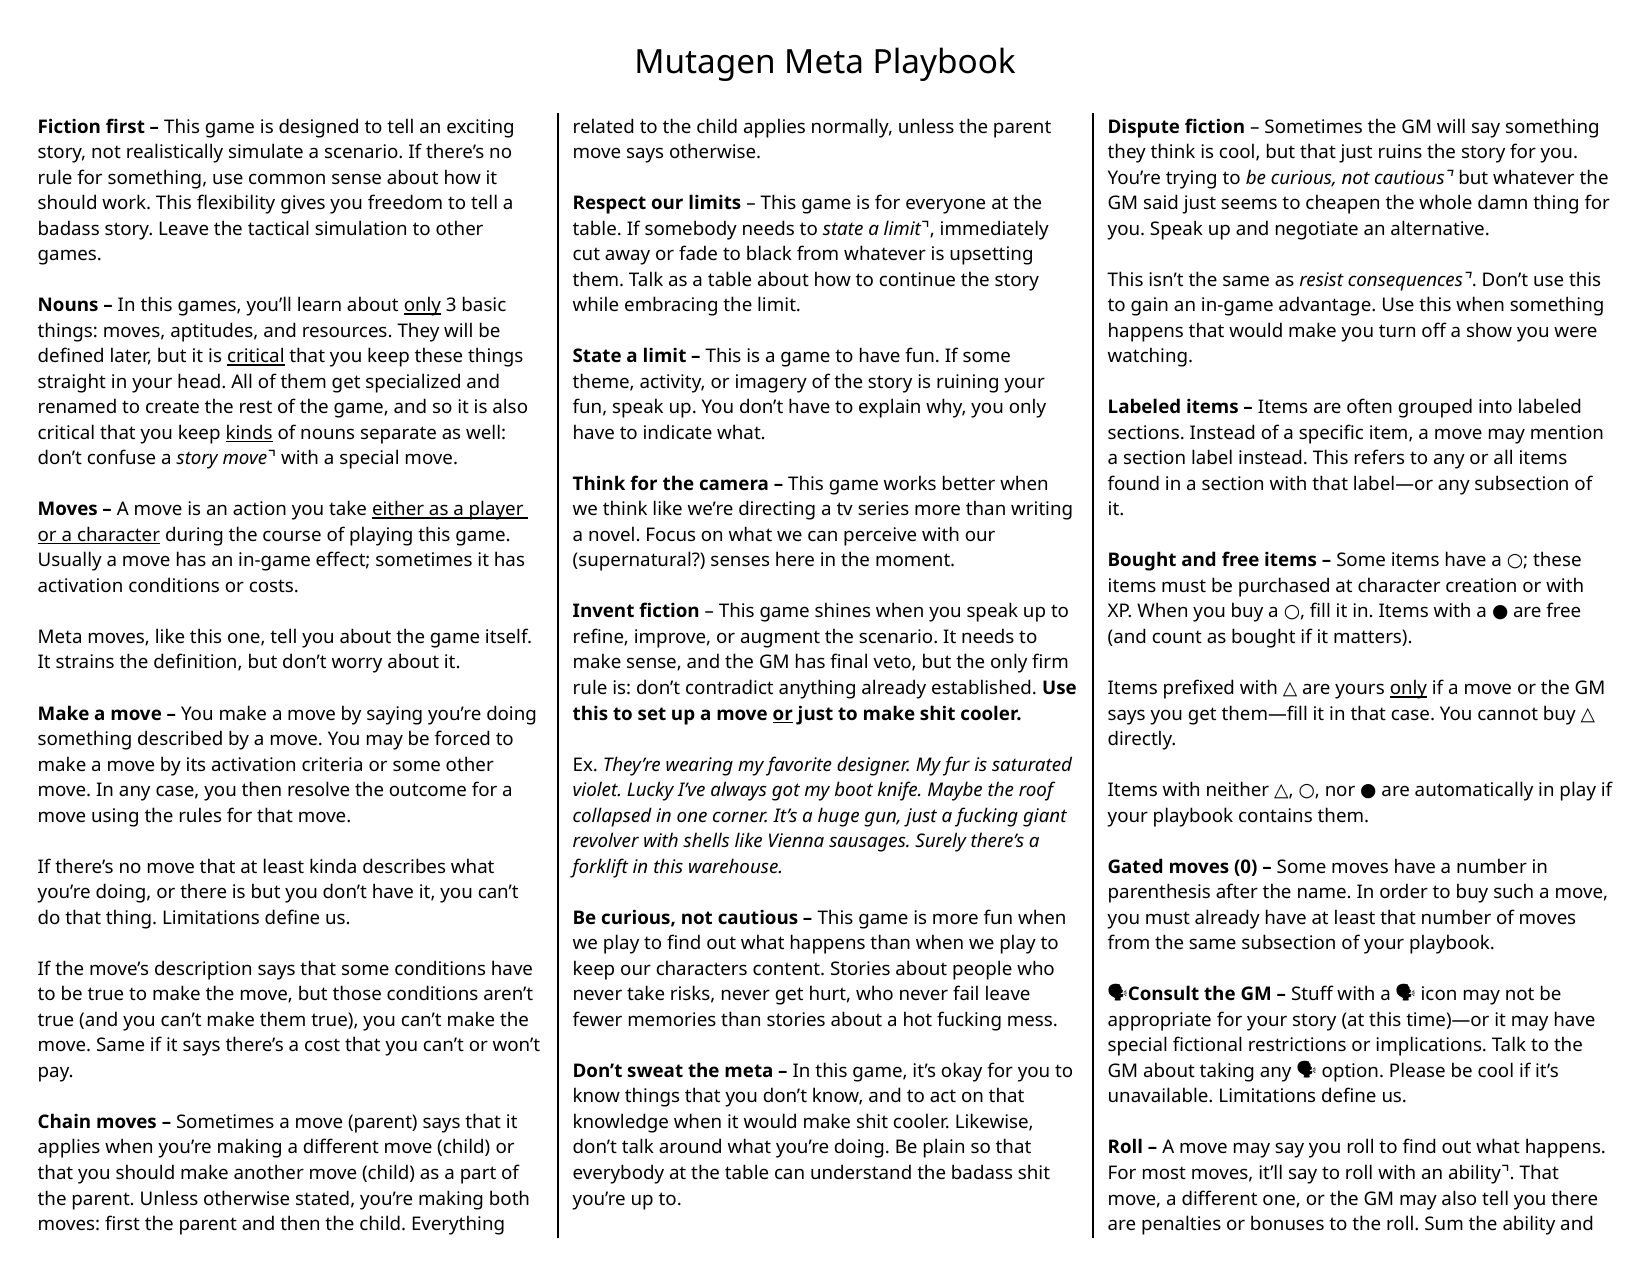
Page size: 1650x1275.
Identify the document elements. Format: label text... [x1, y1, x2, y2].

text Roll – A move may say you roll to find out what happens. For most moves, it’ll say to roll with an ability⌝. That move, a different one, or the GM may also tell you there are penalties or bonuses to the roll. Sum the ability and [1107, 1134, 1612, 1236]
subtitle Invent fiction – This game shines when you speak up to refine, improve, or augment the scenario. It needs to make sense, and the GM has final veto, but the only firm rule is: don’t contradict anything already established. Use this to set up a move or just to make shit cooler. [572, 598, 1077, 725]
text If there’s no move that at least kinda describes what you’re doing, or there is but you don’t have it, you can’t do that thing. Limitations define us. [37, 853, 542, 929]
text Moves – A move is an action you take either as a player or a character during the course of playing this game. Usually a move has an in-game effect; sometimes it has activation conditions or costs. [37, 496, 542, 598]
subtitle Be curious, not cautious – This game is more fun when we play to find out what happens than when we play to keep our characters content. Stories about people who never take risks, never get hurt, who never fail leave fewer memories than stories about a hot fucking mess. [572, 904, 1077, 1032]
text Nouns – In this games, you’ll learn about only 3 basic things: moves, aptitudes, and resources. They will be defined later, but it is critical that you keep these things straight in your head. All of them get specialized and renamed to create the rest of the game, and so it is also critical that you keep kinds of nouns separate as well: don’t confuse a story move⌝ with a special move. [37, 292, 542, 470]
text Chain moves – Sometimes a move (parent) says that it applies when you’re making a different move (child) or that you should make another move (child) as a part of the parent. Unless otherwise stated, you’re making both moves: first the parent and then the child. Everything [37, 1108, 542, 1236]
subtitle This isn’t the same as resist consequences⌝. Don’t use this to gain an in-game advantage. Use this when something happens that would make you turn off a show you were watching. [1107, 266, 1612, 368]
text Make a move – You make a move by saying you’re doing something described by a move. You may be forced to make a move by its activation criteria or some other move. In any case, you then resolve the outcome for a move using the rules for that move. [37, 700, 542, 827]
subtitle State a limit – This is a game to have fun. If some theme, activity, or imagery of the story is ruining your fun, speak up. You don’t have to explain why, you only have to indicate what. [572, 343, 1077, 445]
subtitle Respect our limits – This game is for everyone at the table. If somebody needs to state a limit⌝, immediately cut away or fade to black from whatever is upsetting them. Talk as a table about how to continue the story while embracing the limit. [572, 189, 1077, 317]
text 🗣Consult the GM – Stuff with a 🗣 icon may not be appropriate for your story (at this time)—or it may have special fictional restrictions or implications. Talk to the GM about taking any 🗣 option. Please be cool if it’s unavailable. Limitations define us. [1107, 981, 1612, 1108]
subtitle Think for the camera – This game works better when we think like we’re directing a tv series more than writing a novel. Focus on what we can perceive with our (supernatural?) senses here in the moment. [572, 470, 1077, 572]
subtitle Ex. They’re wearing my favorite designer. My fur is saturated violet. Lucky I’ve always got my boot knife. Maybe the roof collapsed in one corner. It’s a huge gun, just a fucking giant revolver with shells like Vienna sausages. Surely there’s a forklift in this warehouse. [572, 751, 1077, 878]
text Meta moves, like this one, tell you about the game itself. It strains the definition, but don’t worry about it. [37, 623, 542, 674]
text Gated moves (0) – Some moves have a number in parenthesis after the name. In order to buy such a move, you must already have at least that number of moves from the same subsection of your playbook. [1107, 853, 1612, 955]
text related to the child applies normally, unless the parent move says otherwise. [572, 113, 1077, 164]
text Fiction first – This game is designed to tell an exciting story, not realistically simulate a scenario. If there’s no rule for something, use common sense about how it should work. This flexibility gives you freedom to tell a badass story. Leave the tactical simulation to other games. [37, 113, 542, 266]
text Labeled items – Items are often grouped into labeled sections. Instead of a specific item, a move may mention a section label instead. This refers to any or all items found in a section with that label—or any subsection of it. [1107, 394, 1612, 521]
text Bought and free items – Some items have a ○; these items must be purchased at character creation or with XP. When you buy a ○, fill it in. Items with a ● are free (and count as bought if it matters). [1107, 547, 1612, 649]
text Items with neither △, ○, nor ● are automatically in play if your playbook contains them. [1107, 776, 1612, 827]
subtitle Don’t sweat the meta – In this game, it’s okay for you to know things that you don’t know, and to act on that knowledge when it would make shit cooler. Likewise, don’t talk around what you’re doing. Be plain so that everybody at the table can understand the badass shit you’re up to. [572, 1057, 1077, 1210]
text If the move’s description says that some conditions have to be true to make the move, but those conditions aren’t true (and you can’t make them true), you can’t make the move. Same if it says there’s a cost that you can’t or won’t pay. [37, 955, 542, 1083]
text Items prefixed with △ are yours only if a move or the GM says you get them—fill it in that case. You cannot buy △ directly. [1107, 674, 1612, 751]
subtitle Dispute fiction – Sometimes the GM will say something they think is cool, but that just ruins the story for you. You’re trying to be curious, not cautious⌝ but whatever the GM said just seems to cheapen the whole damn thing for you. Speak up and negotiate an alternative. [1107, 113, 1612, 241]
